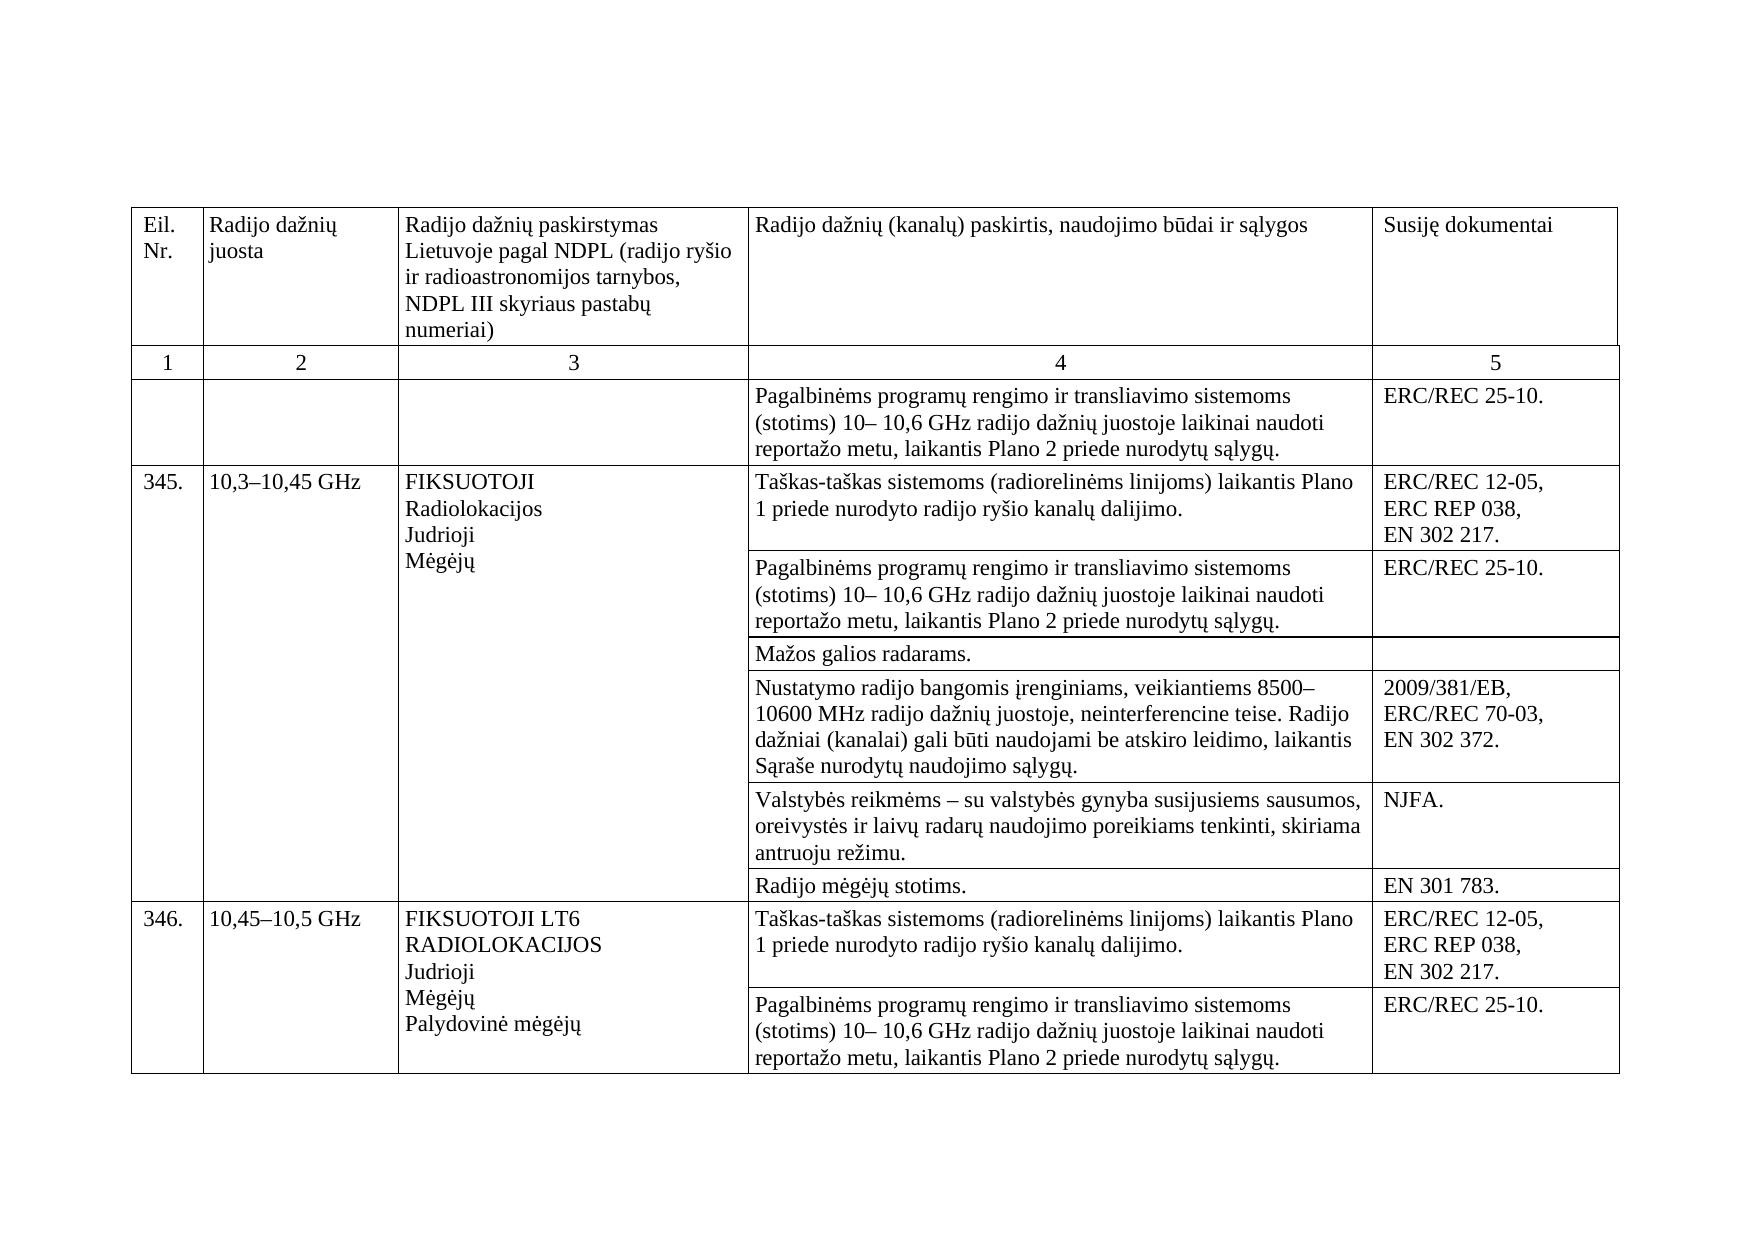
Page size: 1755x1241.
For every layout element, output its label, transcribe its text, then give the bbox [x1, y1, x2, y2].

table_cell Pagalbinėms programų rengimo ir transliavimo sistemoms (stotims) 10– 10,6 GHz radijo dažnių juostoje laikinai naudoti reportažo metu, laikantis Plano 2 priede nurodytų sąlygų. [749, 380, 1372, 464]
table_header Radijo dažnių juosta [204, 208, 398, 345]
table_cell 2009/381/EB, ERC/REC 70-03, EN 302 372. [1373, 671, 1619, 782]
table_cell Valstybės reikmėms – su valstybės gynyba susijusiems sausumos, oreivystės ir laivų radarų naudojimo poreikiams tenkinti, skiriama antruoju režimu. [749, 783, 1372, 868]
table_cell 346. [132, 902, 203, 1073]
table_cell 10,3–10,45 GHz [204, 466, 398, 901]
table_cell EN 301 783. [1373, 869, 1619, 901]
table_cell ERC/REC 25-10. [1373, 551, 1619, 636]
table_cell [1373, 638, 1619, 669]
table_cell [132, 380, 203, 464]
table_cell 5 [1373, 346, 1619, 378]
table_header Susiję dokumentai [1373, 208, 1617, 345]
table_cell ERC/REC 12-05, ERC REP 038, EN 302 217. [1373, 902, 1619, 987]
table_header Radijo dažnių (kanalų) paskirtis, naudojimo būdai ir sąlygos [749, 208, 1372, 345]
table_cell 345. [132, 466, 203, 901]
table_cell Pagalbinėms programų rengimo ir transliavimo sistemoms (stotims) 10– 10,6 GHz radijo dažnių juostoje laikinai naudoti reportažo metu, laikantis Plano 2 priede nurodytų sąlygų. [749, 551, 1372, 636]
table_cell FIKSUOTOJI Radiolokacijos Judrioji Mėgėjų [399, 466, 748, 901]
table_cell Taškas-taškas sistemoms (radiorelinėms linijoms) laikantis Plano 1 priede nurodyto radijo ryšio kanalų dalijimo. [749, 902, 1372, 987]
table_cell 1 [132, 346, 203, 378]
table_cell [399, 380, 748, 464]
table_cell FIKSUOTOJI LT6 RADIOLOKACIJOS Judrioji Mėgėjų Palydovinė mėgėjų [399, 902, 748, 1073]
table_header Radijo dažnių paskirstymas Lietuvoje pagal NDPL (radijo ryšio ir radioastronomijos tarnybos, NDPL III skyriaus pastabų numeriai) [399, 208, 748, 345]
table_cell 3 [399, 346, 748, 378]
table_cell NJFA. [1373, 783, 1619, 868]
table_header Eil. Nr. [132, 208, 203, 345]
table_cell Radijo mėgėjų stotims. [749, 869, 1372, 901]
table_cell ERC/REC 25-10. [1373, 380, 1619, 464]
table_cell [204, 380, 398, 464]
table_cell Pagalbinėms programų rengimo ir transliavimo sistemoms (stotims) 10– 10,6 GHz radijo dažnių juostoje laikinai naudoti reportažo metu, laikantis Plano 2 priede nurodytų sąlygų. [749, 988, 1372, 1073]
table_cell 10,45–10,5 GHz [204, 902, 398, 1073]
table_cell 2 [204, 346, 398, 378]
table_cell Nustatymo radijo bangomis įrenginiams, veikiantiems 8500– 10600 MHz radijo dažnių juostoje, neinterferencine teise. Radijo dažniai (kanalai) gali būti naudojami be atskiro leidimo, laikantis Sąraše nurodytų naudojimo sąlygų. [749, 671, 1372, 782]
table_cell 4 [749, 346, 1372, 378]
table_cell ERC/REC 12-05, ERC REP 038, EN 302 217. [1373, 466, 1619, 550]
table_cell ERC/REC 25-10. [1373, 988, 1619, 1073]
table_cell Taškas-taškas sistemoms (radiorelinėms linijoms) laikantis Plano 1 priede nurodyto radijo ryšio kanalų dalijimo. [749, 466, 1372, 550]
table_cell Mažos galios radarams. [749, 638, 1372, 669]
